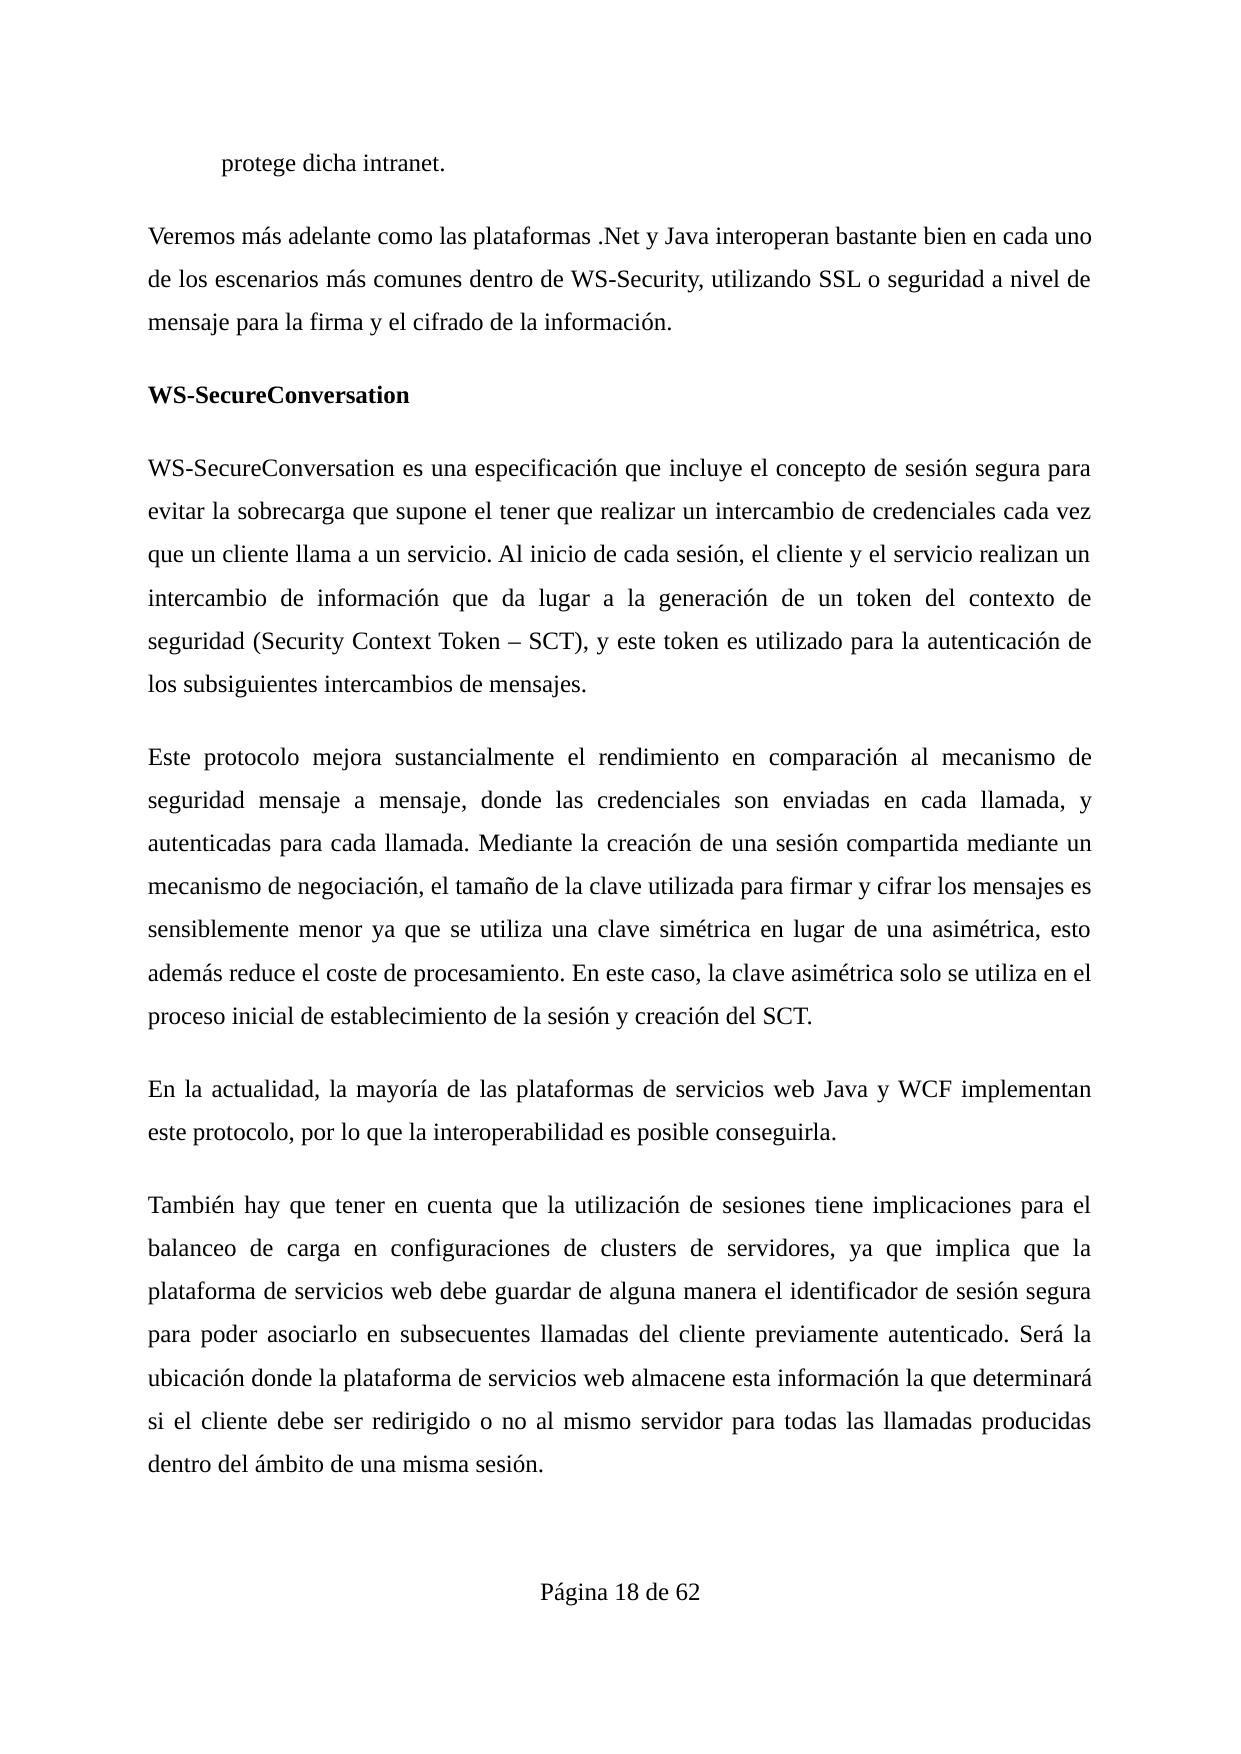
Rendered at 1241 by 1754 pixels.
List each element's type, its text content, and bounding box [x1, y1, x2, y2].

text WS-SecureConversation es una especificación que incluye el concepto de sesión segura para evitar la sobrecarga que supone el tener que realizar un intercambio de credenciales cada vez que un cliente llama a un servicio. Al inicio de cada sesión, el cliente y el servicio realizan un intercambio de información que da lugar a la generación de un token del contexto de seguridad (Security Context Token – SCT), y este token es utilizado para la autenticación de los subsiguientes intercambios de mensajes. [148, 453, 1093, 698]
list protege dicha intranet. [192, 148, 1093, 176]
text Veremos más adelante como las plataformas .Net y Java interoperan bastante bien en cada uno de los escenarios más comunes dentro de WS-Security, utilizando SSL o seguridad a nivel de mensaje para la firma y el cifrado de la información. [148, 221, 1093, 336]
text También hay que tener en cuenta que la utilización de sesiones tiene implicaciones para el balanceo de carga en configuraciones de clusters de servidores, ya que implica que la plataforma de servicios web debe guardar de alguna manera el identificador de sesión segura para poder asociarlo en subsecuentes llamadas del cliente previamente autenticado. Será la ubicación donde la plataforma de servicios web almacene esta información la que determinará si el cliente debe ser redirigido o no al mismo servidor para todas las llamadas producidas dentro del ámbito de una misma sesión. [148, 1190, 1093, 1478]
text Este protocolo mejora sustancialmente el rendimiento en comparación al mecanismo de seguridad mensaje a mensaje, donde las credenciales son enviadas en cada llamada, y autenticadas para cada llamada. Mediante la creación de una sesión compartida mediante un mecanismo de negociación, el tamaño de la clave utilizada para firmar y cifrar los mensajes es sensiblemente menor ya que se utiliza una clave simétrica en lugar de una asimétrica, esto además reduce el coste de procesamiento. En este caso, la clave asimétrica solo se utiliza en el proceso inicial de establecimiento de la sesión y creación del SCT. [148, 742, 1093, 1029]
text WS-SecureConversation [148, 380, 1093, 409]
text En la actualidad, la mayoría de las plataformas de servicios web Java y WCF implementan este protocolo, por lo que la interoperabilidad es posible conseguirla. [148, 1074, 1093, 1146]
